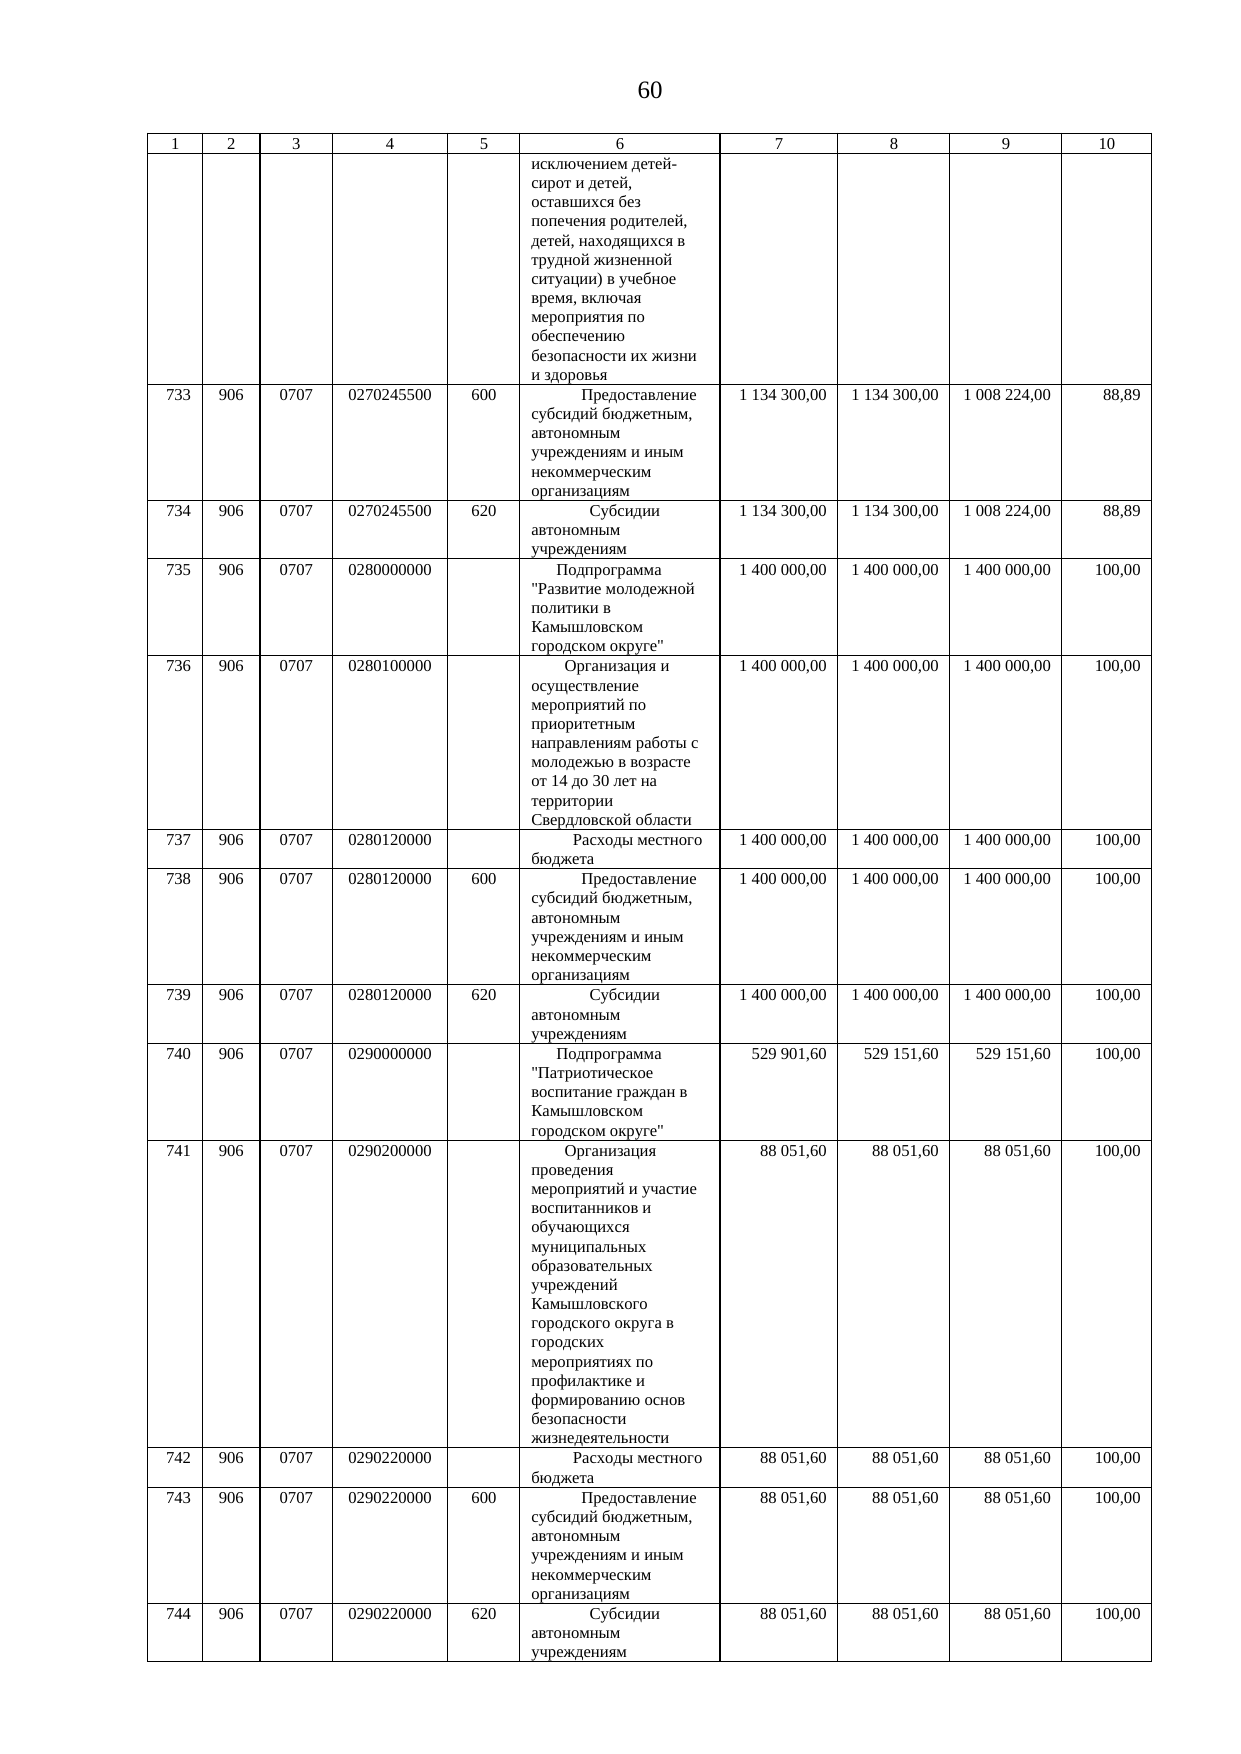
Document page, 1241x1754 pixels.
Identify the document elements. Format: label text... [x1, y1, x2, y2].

table_cell 529 901,60 [721, 1044, 837, 1139]
table_cell 88 051,60 [721, 1141, 837, 1447]
table_cell [203, 154, 259, 384]
table_cell 739 [148, 985, 202, 1043]
table_cell 737 [148, 830, 202, 868]
table_cell 0290200000 [333, 1141, 447, 1447]
table_cell [448, 830, 519, 868]
table_cell 0270245500 [333, 385, 447, 500]
table_cell 906 [203, 656, 259, 829]
table_cell 0290000000 [333, 1044, 447, 1139]
table_cell 0707 [261, 656, 332, 829]
table_cell 1 400 000,00 [721, 656, 837, 829]
table_header 6 [520, 134, 719, 153]
table_cell 1 400 000,00 [721, 869, 837, 984]
table_cell 1 400 000,00 [950, 869, 1061, 984]
table_cell 88 051,60 [838, 1488, 949, 1603]
table_cell 1 400 000,00 [721, 559, 837, 655]
table_cell 100,00 [1062, 869, 1151, 984]
table_cell [448, 559, 519, 655]
table_cell 733 [148, 385, 202, 500]
table_cell [448, 656, 519, 829]
table_header 9 [950, 134, 1061, 153]
table_header 7 [721, 134, 837, 153]
table_cell 906 [203, 559, 259, 655]
table_cell [448, 1448, 519, 1487]
table_cell 620 [448, 501, 519, 558]
table_cell 88,89 [1062, 501, 1151, 558]
table_cell 906 [203, 1488, 259, 1603]
table_cell 1 400 000,00 [950, 830, 1061, 868]
table_cell Субсидии автономным учреждениям [520, 501, 719, 558]
table_cell 742 [148, 1448, 202, 1487]
table_cell 906 [203, 1448, 259, 1487]
table_cell [448, 1044, 519, 1139]
table_cell 0707 [261, 1044, 332, 1139]
table_cell 1 134 300,00 [838, 501, 949, 558]
table_cell 906 [203, 985, 259, 1043]
table_cell 88 051,60 [721, 1448, 837, 1487]
table_cell 529 151,60 [838, 1044, 949, 1139]
table_cell [448, 1141, 519, 1447]
table_cell 100,00 [1062, 1448, 1151, 1487]
table_cell 0270245500 [333, 501, 447, 558]
table_cell 736 [148, 656, 202, 829]
table_cell 740 [148, 1044, 202, 1139]
table_cell 0280120000 [333, 830, 447, 868]
table_cell [721, 154, 837, 384]
table_cell 100,00 [1062, 1488, 1151, 1603]
table_cell [838, 154, 949, 384]
table_cell 1 008 224,00 [950, 501, 1061, 558]
table_cell 1 400 000,00 [838, 869, 949, 984]
table_cell 0290220000 [333, 1604, 447, 1661]
table_header 2 [203, 134, 259, 153]
table_cell 1 400 000,00 [950, 985, 1061, 1043]
table_cell 529 151,60 [950, 1044, 1061, 1139]
table_cell 738 [148, 869, 202, 984]
table_cell 1 400 000,00 [838, 830, 949, 868]
table_cell [333, 154, 447, 384]
table_cell 1 400 000,00 [838, 656, 949, 829]
table_cell 0707 [261, 1448, 332, 1487]
table_cell 1 008 224,00 [950, 385, 1061, 500]
table_cell [1062, 154, 1151, 384]
table_cell 0280120000 [333, 869, 447, 984]
table_cell 100,00 [1062, 1044, 1151, 1139]
table_header 1 [148, 134, 202, 153]
table_cell 88 051,60 [950, 1141, 1061, 1447]
table_cell [448, 154, 519, 384]
table_cell 88 051,60 [721, 1488, 837, 1603]
table_cell 744 [148, 1604, 202, 1661]
table_cell 741 [148, 1141, 202, 1447]
table_header 5 [448, 134, 519, 153]
table_cell Предоставление субсидий бюджетным, автономным учреждениям и иным некоммерческим организациям [520, 385, 719, 500]
table_cell 0707 [261, 1141, 332, 1447]
table_cell Расходы местного бюджета [520, 1448, 719, 1487]
table_cell 0707 [261, 869, 332, 984]
table_cell 600 [448, 869, 519, 984]
table_header 8 [838, 134, 949, 153]
table_cell 1 134 300,00 [838, 385, 949, 500]
table_cell Предоставление субсидий бюджетным, автономным учреждениям и иным некоммерческим организациям [520, 1488, 719, 1603]
table_cell 88 051,60 [950, 1488, 1061, 1603]
table_cell 88 051,60 [838, 1604, 949, 1661]
table_cell 88 051,60 [950, 1604, 1061, 1661]
table_cell Субсидии автономным учреждениям [520, 985, 719, 1043]
table_cell [950, 154, 1061, 384]
table_cell 0290220000 [333, 1448, 447, 1487]
table_cell 0707 [261, 1488, 332, 1603]
table_cell 906 [203, 1604, 259, 1661]
table_cell 1 134 300,00 [721, 501, 837, 558]
table_cell 734 [148, 501, 202, 558]
table_cell 735 [148, 559, 202, 655]
table_cell 0707 [261, 985, 332, 1043]
table_cell Организация и осуществление мероприятий по приоритетным направлениям работы с молодежью в возрасте от 14 до 30 лет на территории Свердловской области [520, 656, 719, 829]
table_cell 100,00 [1062, 1604, 1151, 1661]
table_cell 0280100000 [333, 656, 447, 829]
table_cell 100,00 [1062, 656, 1151, 829]
table_cell исключением детей-сирот и детей, оставшихся без попечения родителей, детей, находящихся в трудной жизненной ситуации) в учебное время, включая мероприятия по обеспечению безопасности их жизни и здоровья [520, 154, 719, 384]
table_header 4 [333, 134, 447, 153]
table_cell Предоставление субсидий бюджетным, автономным учреждениям и иным некоммерческим организациям [520, 869, 719, 984]
table_cell 100,00 [1062, 559, 1151, 655]
table_cell 1 400 000,00 [838, 559, 949, 655]
table_cell Расходы местного бюджета [520, 830, 719, 868]
table_cell 88 051,60 [950, 1448, 1061, 1487]
table_cell 1 400 000,00 [950, 559, 1061, 655]
table_cell 620 [448, 985, 519, 1043]
table_cell 100,00 [1062, 830, 1151, 868]
table_cell 1 134 300,00 [721, 385, 837, 500]
table_cell 906 [203, 869, 259, 984]
table_cell 88 051,60 [838, 1448, 949, 1487]
table_cell Подпрограмма "Патриотическое воспитание граждан в Камышловском городском округе" [520, 1044, 719, 1139]
table_cell 0280120000 [333, 985, 447, 1043]
table_cell 0280000000 [333, 559, 447, 655]
table_cell 0707 [261, 1604, 332, 1661]
table_cell 1 400 000,00 [950, 656, 1061, 829]
table_cell 906 [203, 1044, 259, 1139]
table_cell 1 400 000,00 [721, 830, 837, 868]
table_cell [261, 154, 332, 384]
table_cell 743 [148, 1488, 202, 1603]
table_cell Организация проведения мероприятий и участие воспитанников и обучающихся муниципальных образовательных учреждений Камышловского городского округа в городских мероприятиях по профилактике и формированию основ безопасности жизнедеятельности [520, 1141, 719, 1447]
table_cell [148, 154, 202, 384]
table_cell 1 400 000,00 [838, 985, 949, 1043]
table_cell 906 [203, 830, 259, 868]
table_cell 0707 [261, 385, 332, 500]
table_cell 1 400 000,00 [721, 985, 837, 1043]
table_cell 88 051,60 [721, 1604, 837, 1661]
table_cell 906 [203, 1141, 259, 1447]
table_cell 88 051,60 [838, 1141, 949, 1447]
table_cell 600 [448, 385, 519, 500]
table_cell 906 [203, 385, 259, 500]
table_cell 600 [448, 1488, 519, 1603]
table_cell 906 [203, 501, 259, 558]
table_cell 100,00 [1062, 1141, 1151, 1447]
table_header 3 [261, 134, 332, 153]
table_cell 100,00 [1062, 985, 1151, 1043]
table_cell 0290220000 [333, 1488, 447, 1603]
table_cell 0707 [261, 501, 332, 558]
table_cell Подпрограмма "Развитие молодежной политики в Камышловском городском округе" [520, 559, 719, 655]
table_cell 88,89 [1062, 385, 1151, 500]
table_cell 620 [448, 1604, 519, 1661]
table_cell 0707 [261, 559, 332, 655]
table_cell Субсидии автономным учреждениям [520, 1604, 719, 1661]
table_header 10 [1062, 134, 1151, 153]
table_cell 0707 [261, 830, 332, 868]
